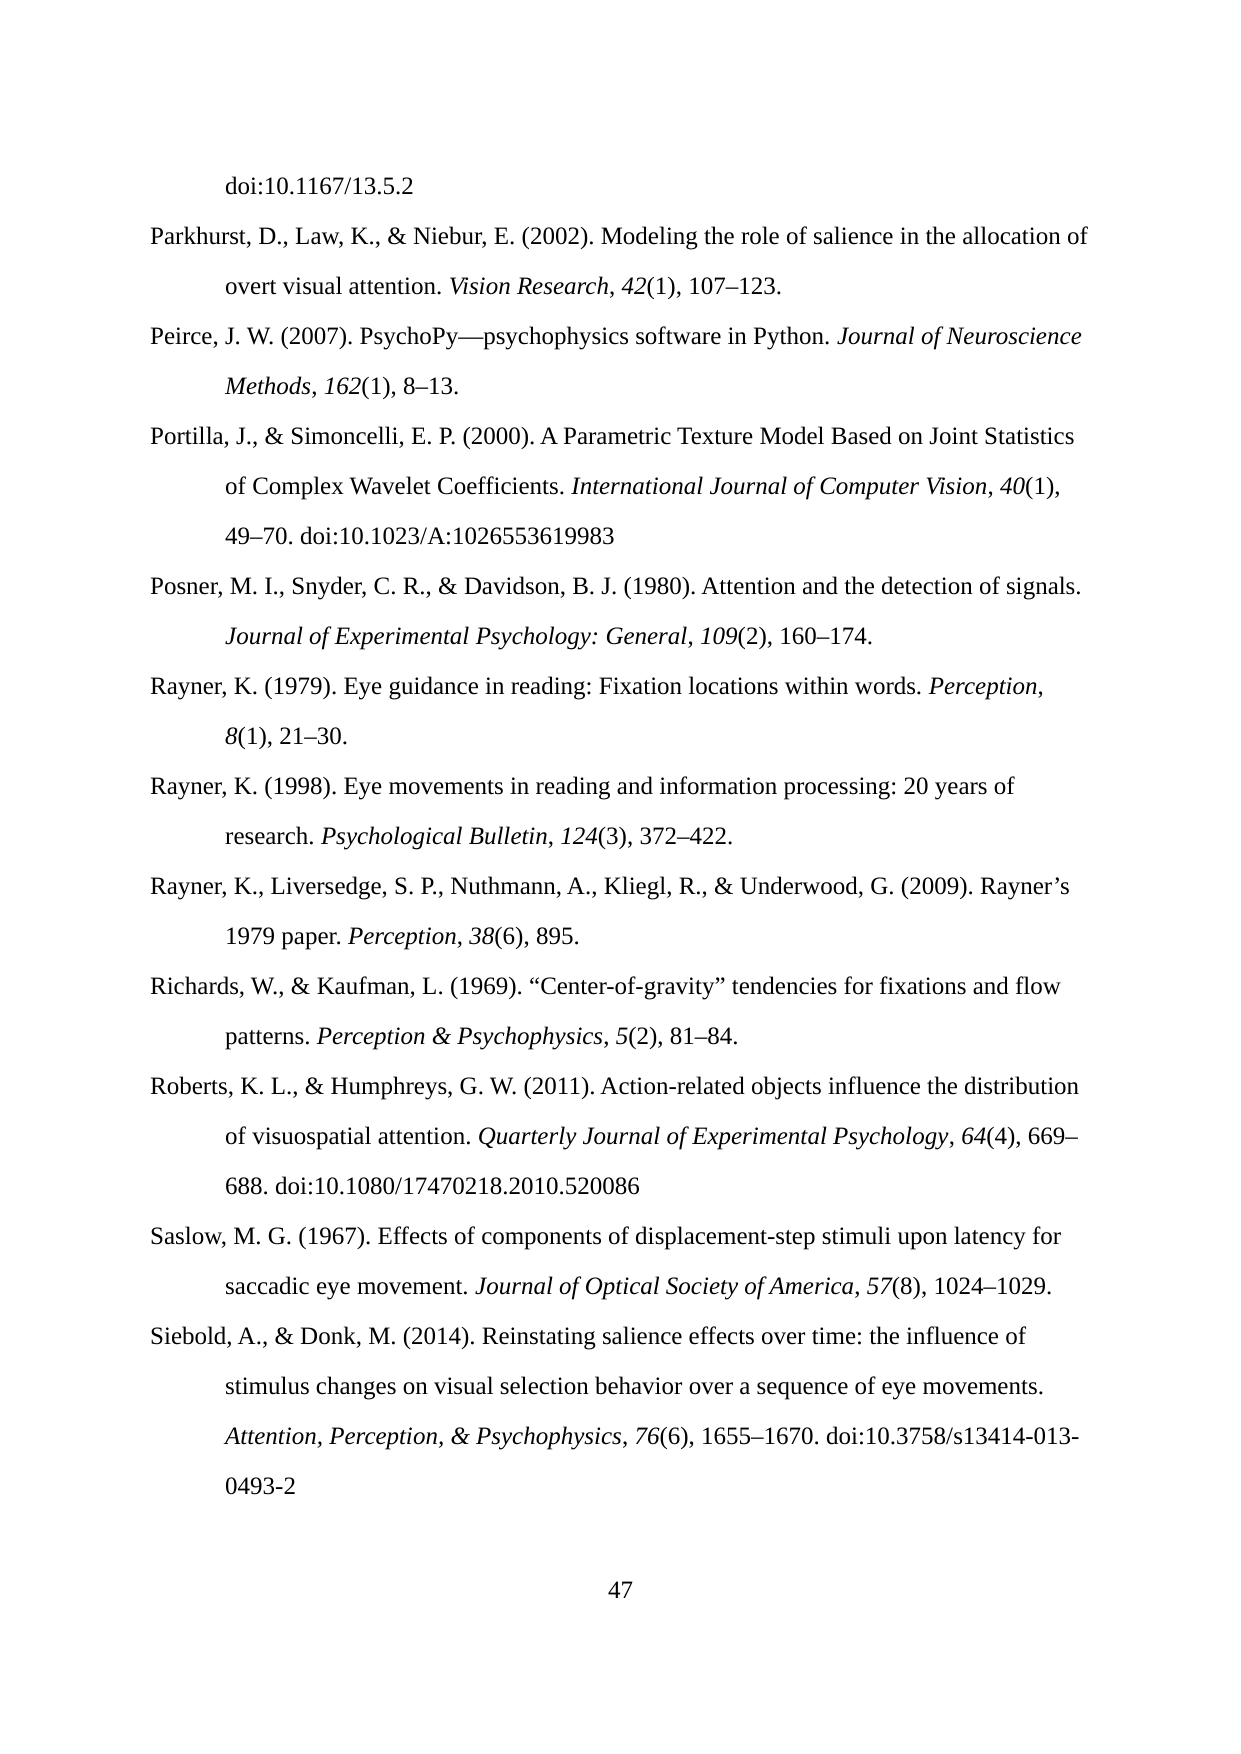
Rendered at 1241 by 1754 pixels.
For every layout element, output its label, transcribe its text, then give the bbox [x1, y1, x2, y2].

text Saslow, M. G. (1967). Effects of components of displacement-step stimuli upon latency for saccadic eye movement. Journal of Optical Society of America, 57(8), 1024–1029. [150, 1200, 1091, 1300]
text Roberts, K. L., & Humphreys, G. W. (2011). Action-related objects influence the distribution of visuospatial attention. Quarterly Journal of Experimental Psychology, 64(4), 669–688. doi:10.1080/17470218.2010.520086 [150, 1050, 1091, 1200]
text Rayner, K. (1998). Eye movements in reading and information processing: 20 years of research. Psychological Bulletin, 124(3), 372–422. [150, 750, 1091, 850]
text Siebold, A., & Donk, M. (2014). Reinstating salience effects over time: the influence of stimulus changes on visual selection behavior over a sequence of eye movements. Attention, Perception, & Psychophysics, 76(6), 1655–1670. doi:10.3758/s13414-013-0493-2 [150, 1300, 1091, 1500]
text doi:10.1167/13.5.2 [150, 150, 1091, 200]
text Richards, W., & Kaufman, L. (1969). “Center-of-gravity” tendencies for fixations and flow patterns. Perception & Psychophysics, 5(2), 81–84. [150, 950, 1091, 1050]
text Rayner, K. (1979). Eye guidance in reading: Fixation locations within words. Perception, 8(1), 21–30. [150, 650, 1091, 750]
text Peirce, J. W. (2007). PsychoPy—psychophysics software in Python. Journal of Neuroscience Methods, 162(1), 8–13. [150, 300, 1091, 400]
text Parkhurst, D., Law, K., & Niebur, E. (2002). Modeling the role of salience in the allocation of overt visual attention. Vision Research, 42(1), 107–123. [150, 200, 1091, 300]
text Posner, M. I., Snyder, C. R., & Davidson, B. J. (1980). Attention and the detection of signals. Journal of Experimental Psychology: General, 109(2), 160–174. [150, 550, 1091, 650]
text Portilla, J., & Simoncelli, E. P. (2000). A Parametric Texture Model Based on Joint Statistics of Complex Wavelet Coefficients. International Journal of Computer Vision, 40(1), 49–70. doi:10.1023/A:1026553619983 [150, 400, 1091, 550]
text Rayner, K., Liversedge, S. P., Nuthmann, A., Kliegl, R., & Underwood, G. (2009). Rayner’s 1979 paper. Perception, 38(6), 895. [150, 850, 1091, 950]
